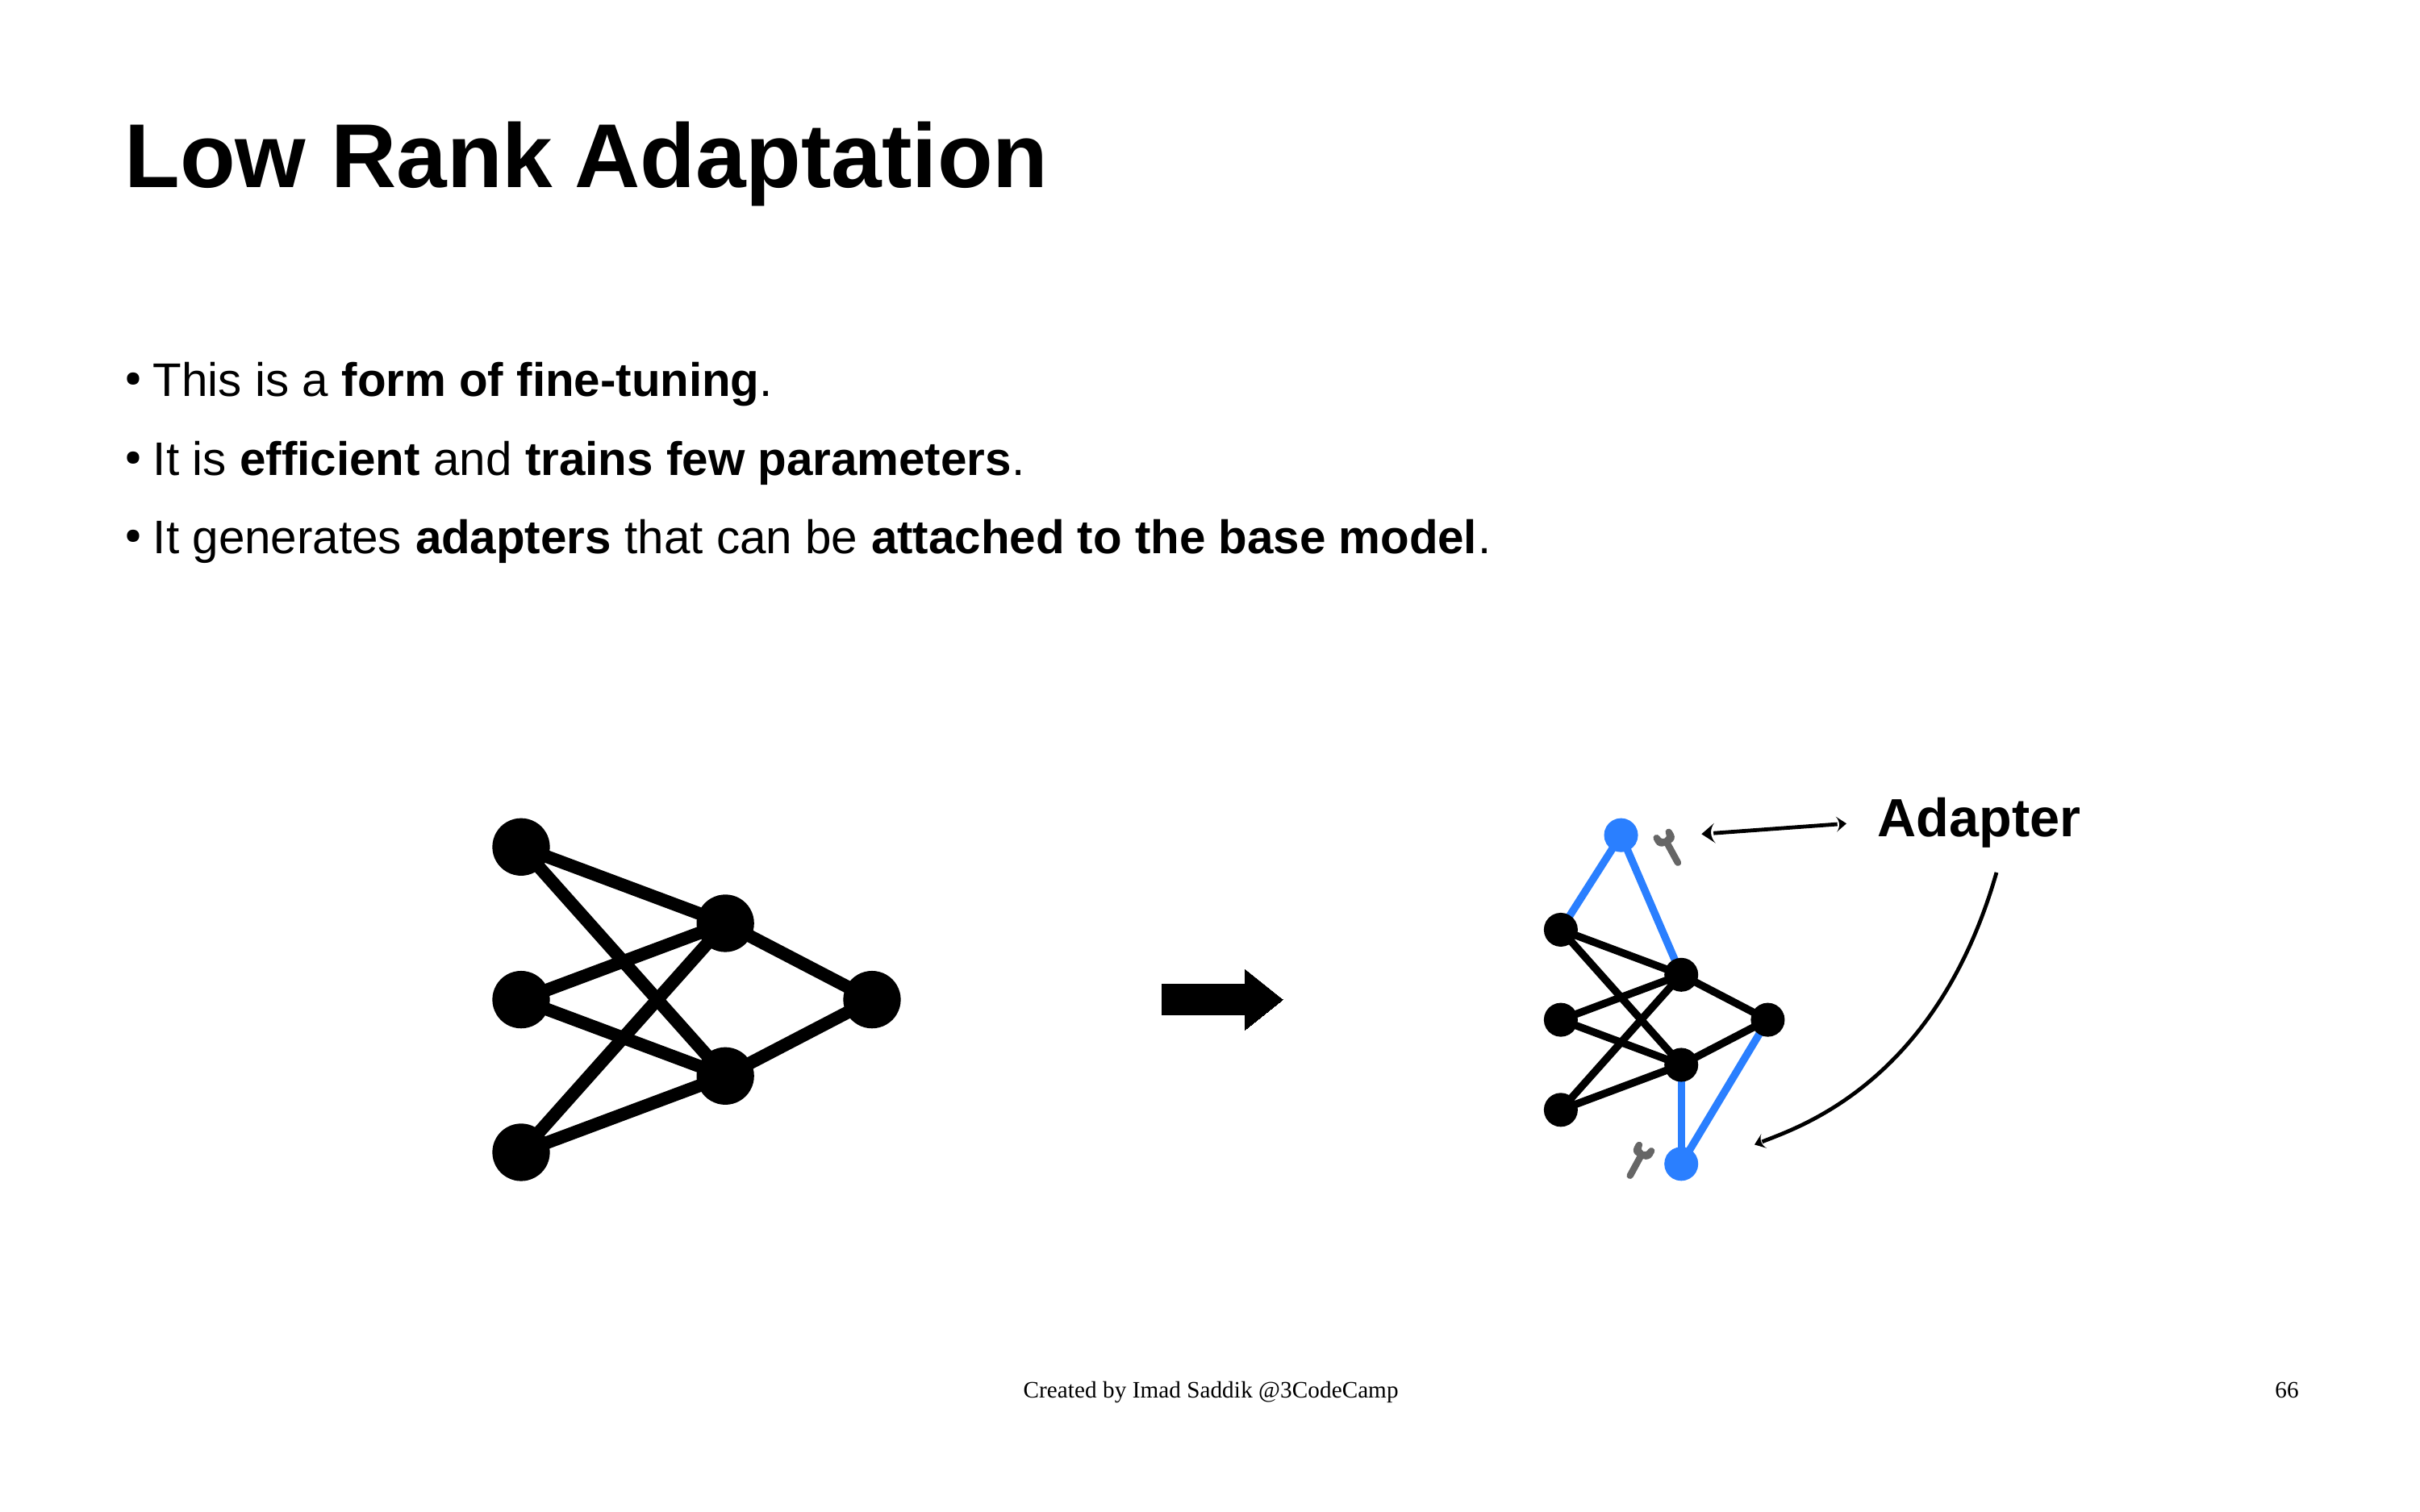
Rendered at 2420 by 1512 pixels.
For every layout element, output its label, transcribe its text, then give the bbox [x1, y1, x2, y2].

text_box Low Rank Adaptation [112, 61, 1664, 251]
picture [1543, 818, 1785, 1181]
text_box Adapter [1858, 781, 2101, 855]
text_box This is a form of fine-tuning. It is efficient and trains few parameters. It generates adapters that can be attached to the base model. [112, 322, 1906, 649]
text_box [1162, 969, 1283, 1031]
picture [492, 818, 901, 1181]
